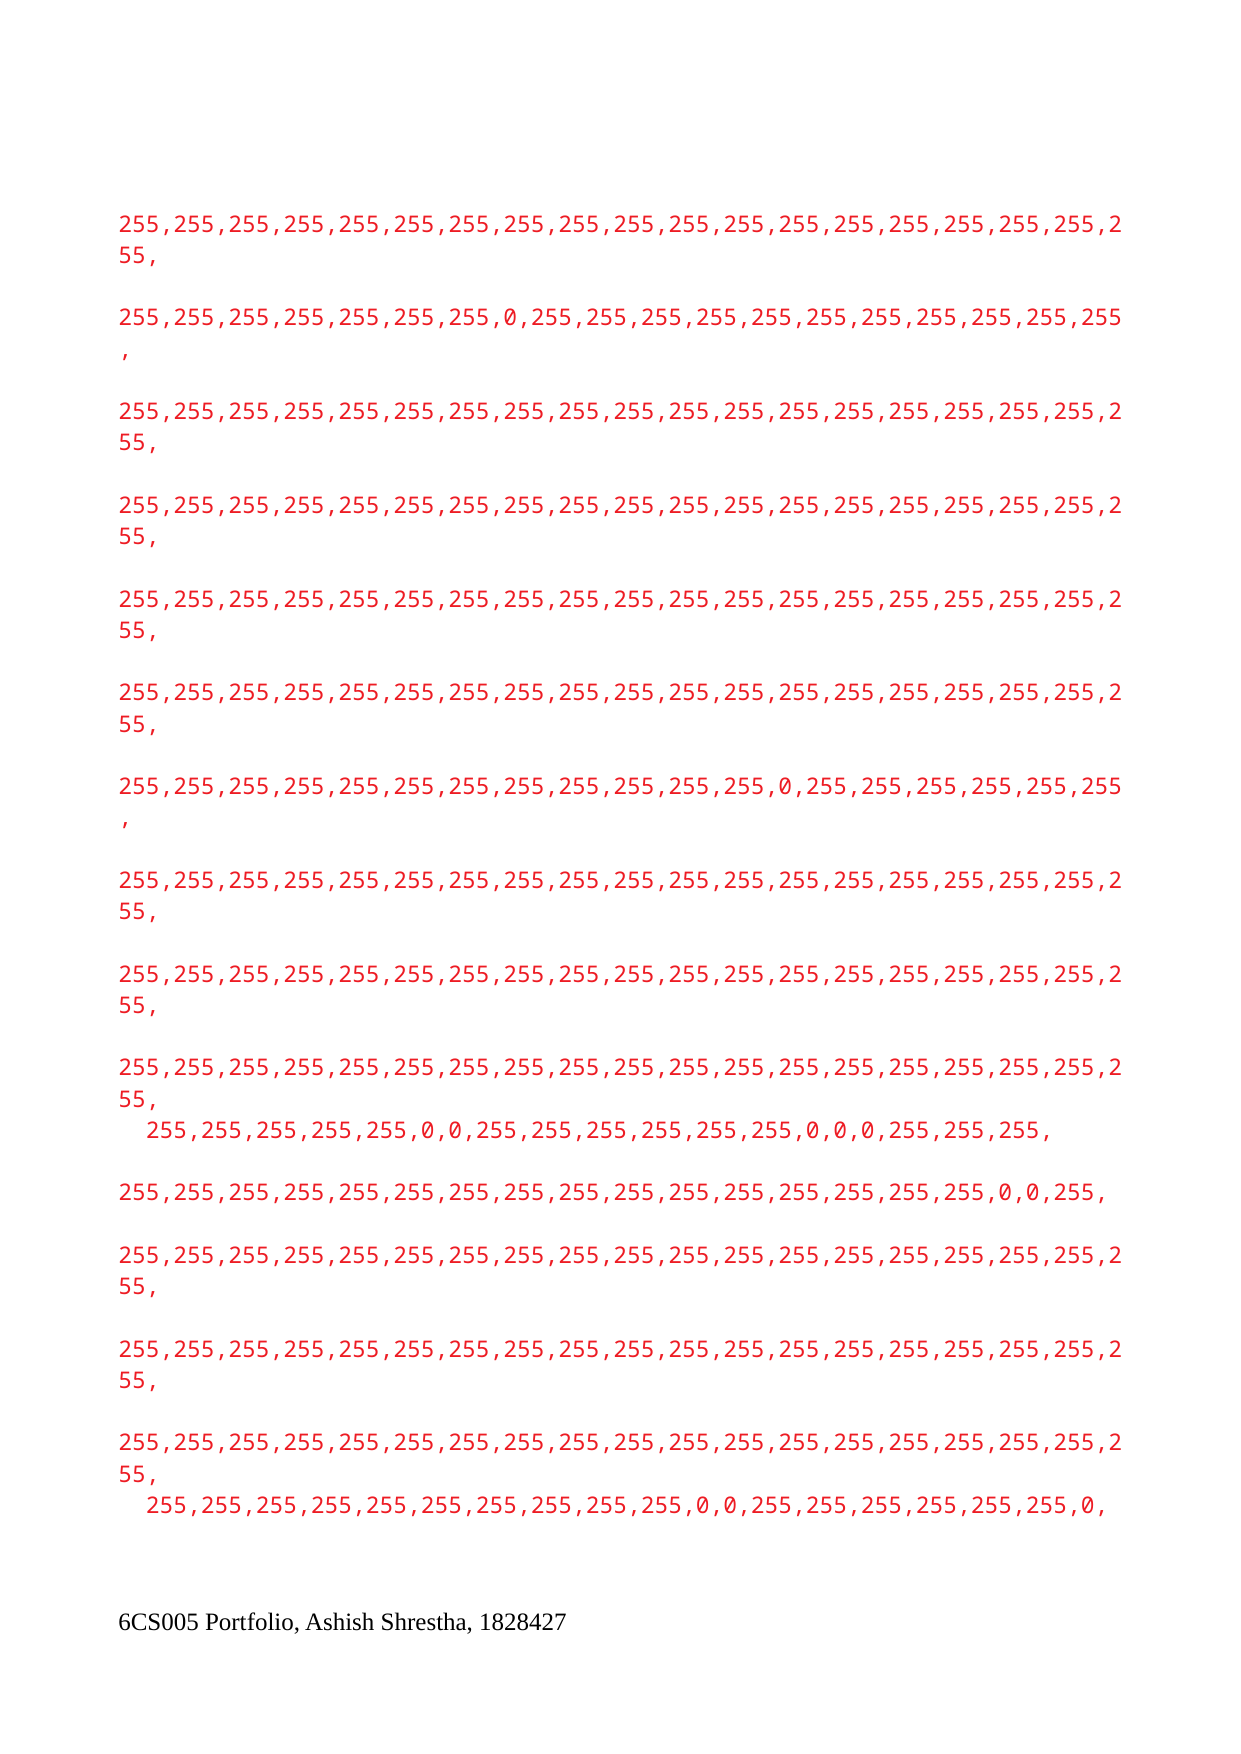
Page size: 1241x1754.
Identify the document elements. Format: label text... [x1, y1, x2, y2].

text 255,255,255,255,255,255,255,255,255,255,255,255,255,255,255,255,255,255,255, [118, 833, 1122, 926]
text 255,255,255,255,255,255,255,255,255,255,255,255,255,255,255,255,255,255,255, [118, 176, 1122, 270]
text 255,255,255,255,255,255,255,255,255,255,255,255,255,255,255,255,255,255,255, [118, 926, 1122, 1020]
text 255,255,255,255,255,255,255,255,255,255,255,255,255,255,255,255,255,255,255, [118, 1395, 1122, 1489]
text 255,255,255,255,255,255,255,255,255,255,255,255,255,255,255,255,255,255,255, [118, 645, 1122, 739]
text 255,255,255,255,255,255,255,255,255,255,255,255,255,255,255,255,255,255,255, [118, 1301, 1122, 1395]
text 255,255,255,255,255,255,255,0,255,255,255,255,255,255,255,255,255,255,255, [118, 270, 1122, 364]
text 255,255,255,255,255,255,255,255,255,255,255,255,255,255,255,255,255,255,255, [118, 364, 1122, 458]
text 255,255,255,255,255,0,0,255,255,255,255,255,255,0,0,0,255,255,255, [118, 1114, 1122, 1145]
text 255,255,255,255,255,255,255,255,255,255,255,255,255,255,255,255,255,255,255, [118, 1208, 1122, 1301]
text 255,255,255,255,255,255,255,255,255,255,255,255,255,255,255,255,255,255,255, [118, 1020, 1122, 1114]
text 255,255,255,255,255,255,255,255,255,255,255,255,255,255,255,255,255,255,255, [118, 458, 1122, 551]
text 255,255,255,255,255,255,255,255,255,255,255,255,255,255,255,255,0,0,255, [118, 1145, 1122, 1208]
text 255,255,255,255,255,255,255,255,255,255,0,0,255,255,255,255,255,255,0, [118, 1489, 1122, 1520]
text 255,255,255,255,255,255,255,255,255,255,255,255,0,255,255,255,255,255,255, [118, 739, 1122, 833]
text 255,255,255,255,255,255,255,255,255,255,255,255,255,255,255,255,255,255,255, [118, 551, 1122, 645]
